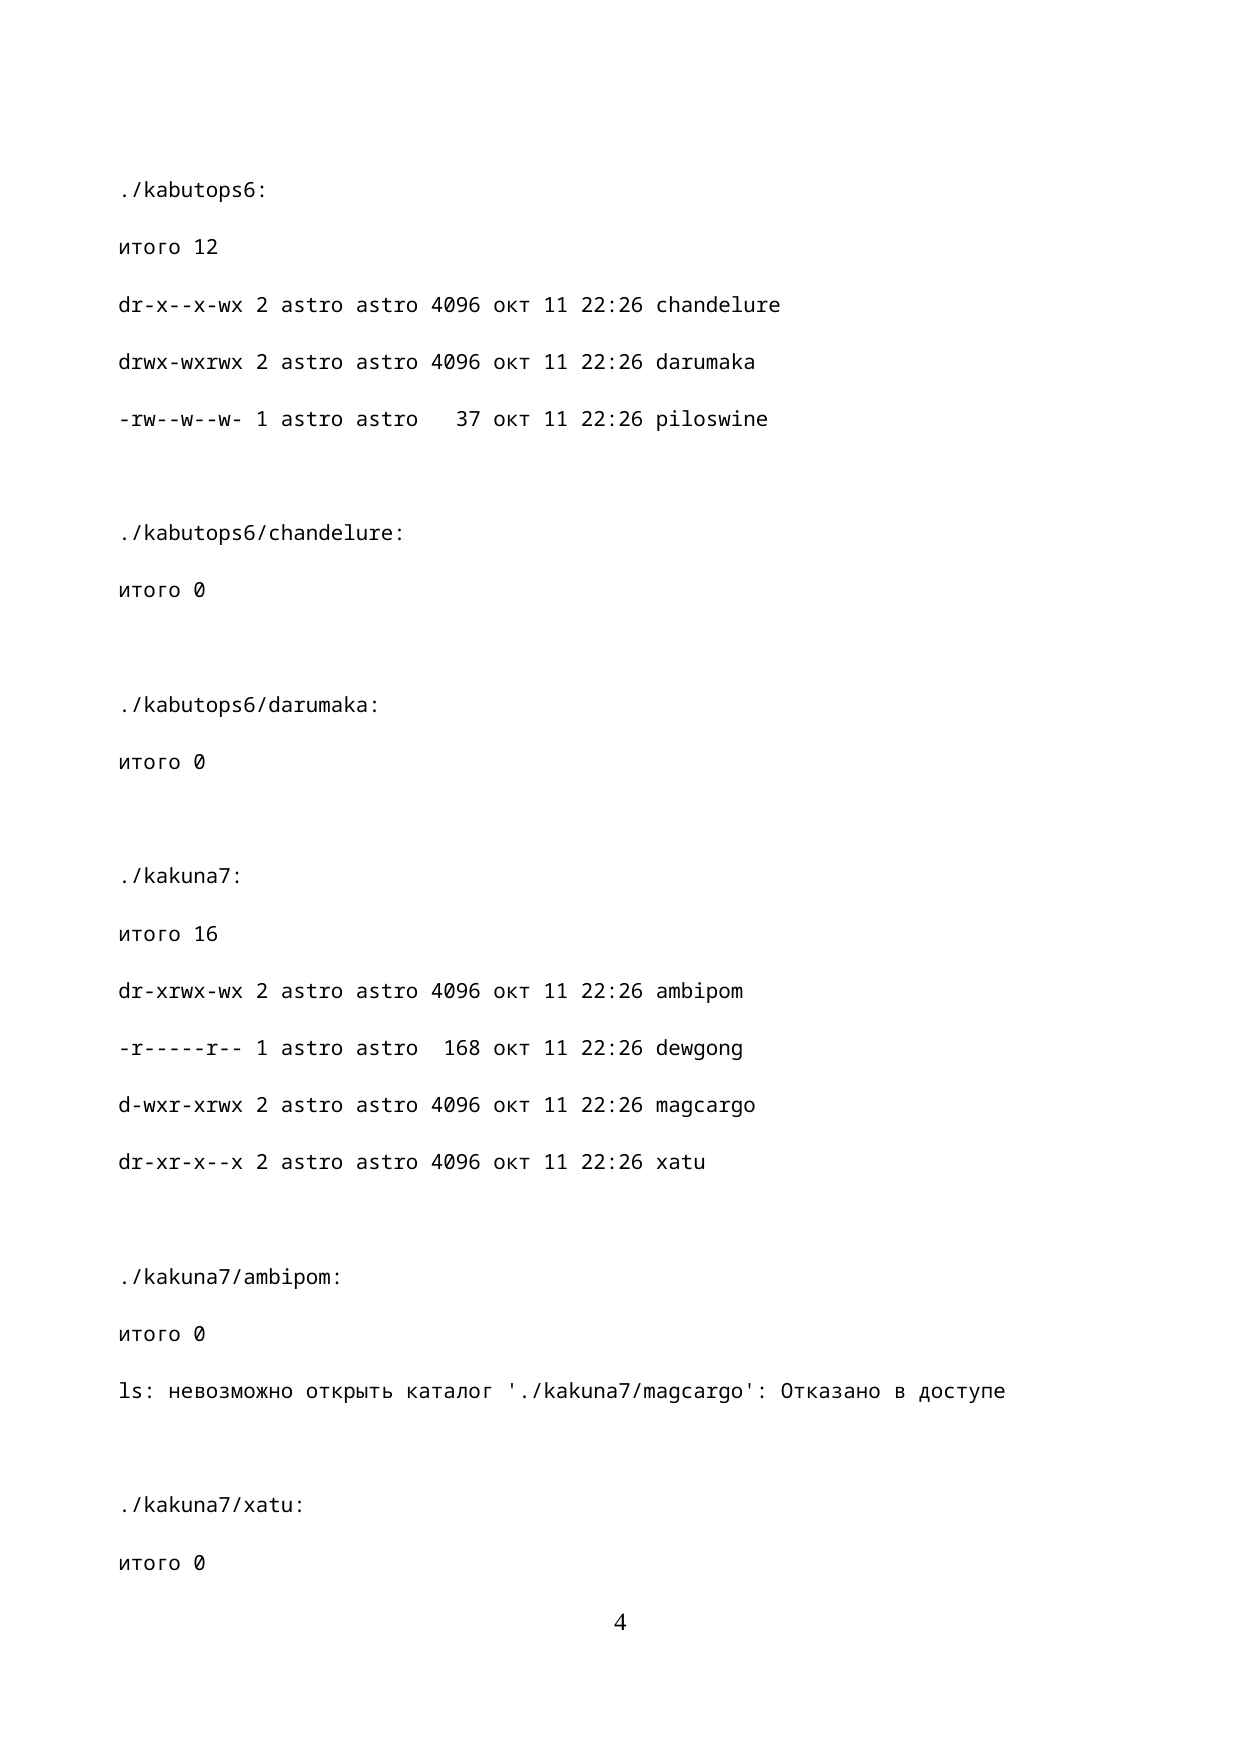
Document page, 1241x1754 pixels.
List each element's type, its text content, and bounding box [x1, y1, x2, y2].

text drwx-wxrwx 2 astro astro 4096 окт 11 22:26 darumaka [118, 347, 1122, 375]
text итого 0 [118, 747, 1122, 776]
text ./kakuna7: [118, 862, 1122, 890]
text ./kabutops6/chandelure: [118, 518, 1122, 547]
text ./kakuna7/ambipom: [118, 1262, 1122, 1290]
text d-wxr-xrwx 2 astro astro 4096 окт 11 22:26 magcargo [118, 1090, 1122, 1119]
text итого 0 [118, 576, 1122, 604]
text итого 16 [118, 919, 1122, 947]
text dr-xr-x--x 2 astro astro 4096 окт 11 22:26 xatu [118, 1147, 1122, 1176]
text итого 0 [118, 1319, 1122, 1347]
text -r-----r-- 1 astro astro 168 окт 11 22:26 dewgong [118, 1033, 1122, 1062]
text ./kakuna7/xatu: [118, 1491, 1122, 1519]
text ls: невозможно открыть каталог './kakuna7/magcargo': Отказано в доступе [118, 1376, 1122, 1405]
text итого 0 [118, 1548, 1122, 1576]
text dr-xrwx-wx 2 astro astro 4096 окт 11 22:26 ambipom [118, 976, 1122, 1004]
text dr-x--x-wx 2 astro astro 4096 окт 11 22:26 chandelure [118, 290, 1122, 318]
text ./kabutops6/darumaka: [118, 690, 1122, 718]
text ./kabutops6: [118, 175, 1122, 204]
text -rw--w--w- 1 astro astro 37 окт 11 22:26 piloswine [118, 404, 1122, 432]
text итого 12 [118, 232, 1122, 261]
